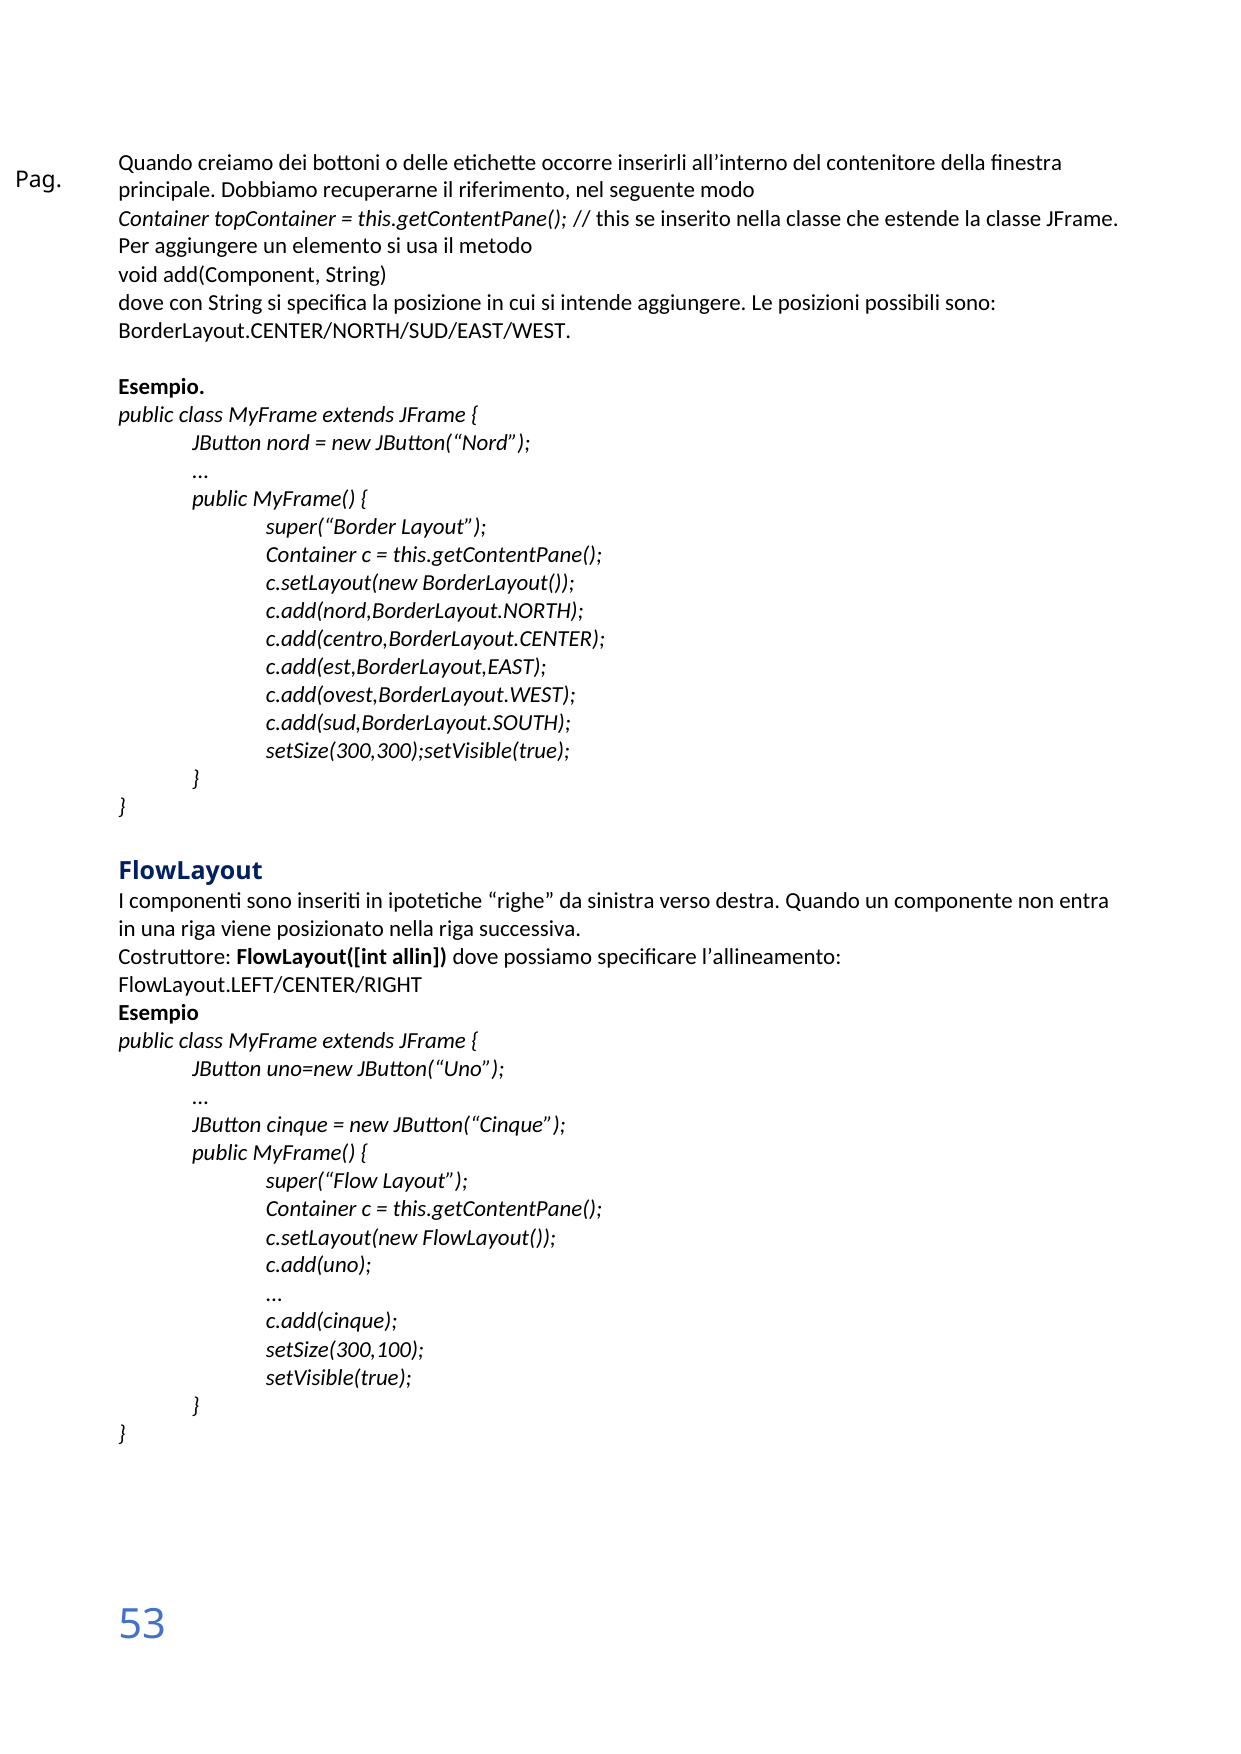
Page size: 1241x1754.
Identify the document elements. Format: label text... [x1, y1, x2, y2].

text void add(Component, String) [118, 260, 1122, 288]
text Quando creiamo dei bottoni o delle etichette occorre inserirli all’interno del contenitore della finestra principale. Dobbiamo recuperarne il riferimento, nel seguente modo [118, 148, 1122, 204]
text public MyFrame() { [118, 484, 1122, 512]
text ... [192, 1279, 1122, 1307]
text public class MyFrame extends JFrame { [118, 1026, 1122, 1054]
text super(“Border Layout”); [192, 512, 1122, 540]
text ... [118, 1082, 1122, 1111]
text c.setLayout(new BorderLayout()); [192, 568, 1122, 596]
text Costruttore: FlowLayout([int allin]) dove possiamo specificare l’allineamento: FlowLayout.LEFT/CENTER/RIGHT [118, 942, 1122, 998]
text c.add(uno); [192, 1251, 1122, 1279]
text I componenti sono inseriti in ipotetiche “righe” da sinistra verso destra. Quando un componente non entra in una riga viene posizionato nella riga successiva. [118, 886, 1122, 942]
text Esempio. [118, 372, 1122, 400]
text dove con String si specifica la posizione in cui si intende aggiungere. Le posizioni possibili sono: BorderLayout.CENTER/NORTH/SUD/EAST/WEST. [118, 288, 1122, 344]
text c.setLayout(new FlowLayout()); [192, 1223, 1122, 1251]
text Per aggiungere un elemento si usa il metodo [118, 232, 1122, 260]
text c.add(ovest,BorderLayout.WEST); [192, 680, 1122, 708]
subtitle FlowLayout [118, 852, 1122, 886]
text } [118, 792, 1122, 820]
text setSize(300,300);setVisible(true); [192, 736, 1122, 764]
text c.add(centro,BorderLayout.CENTER); [192, 624, 1122, 652]
text setSize(300,100); [192, 1335, 1122, 1363]
text public MyFrame() { [118, 1138, 1122, 1167]
text } [118, 1391, 1122, 1419]
text c.add(est,BorderLayout,EAST); [192, 652, 1122, 680]
text JButton uno=new JButton(“Uno”); [118, 1054, 1122, 1082]
text setVisible(true); [192, 1363, 1122, 1391]
text ... [118, 456, 1122, 484]
text JButton cinque = new JButton(“Cinque”); [118, 1111, 1122, 1138]
text Esempio [118, 998, 1122, 1026]
text c.add(nord,BorderLayout.NORTH); [192, 596, 1122, 624]
text c.add(sud,BorderLayout.SOUTH); [192, 708, 1122, 736]
text Container topContainer = this.getContentPane(); // this se inserito nella classe che estende la classe JFrame. [118, 204, 1122, 232]
text c.add(cinque); [192, 1307, 1122, 1335]
text JButton nord = new JButton(“Nord”); [118, 428, 1122, 456]
text Container c = this.getContentPane(); [192, 1194, 1122, 1223]
text super(“Flow Layout”); [192, 1167, 1122, 1194]
text Container c = this.getContentPane(); [192, 540, 1122, 568]
text } [118, 1419, 1122, 1447]
text } [118, 764, 1122, 792]
text public class MyFrame extends JFrame { [118, 400, 1122, 428]
